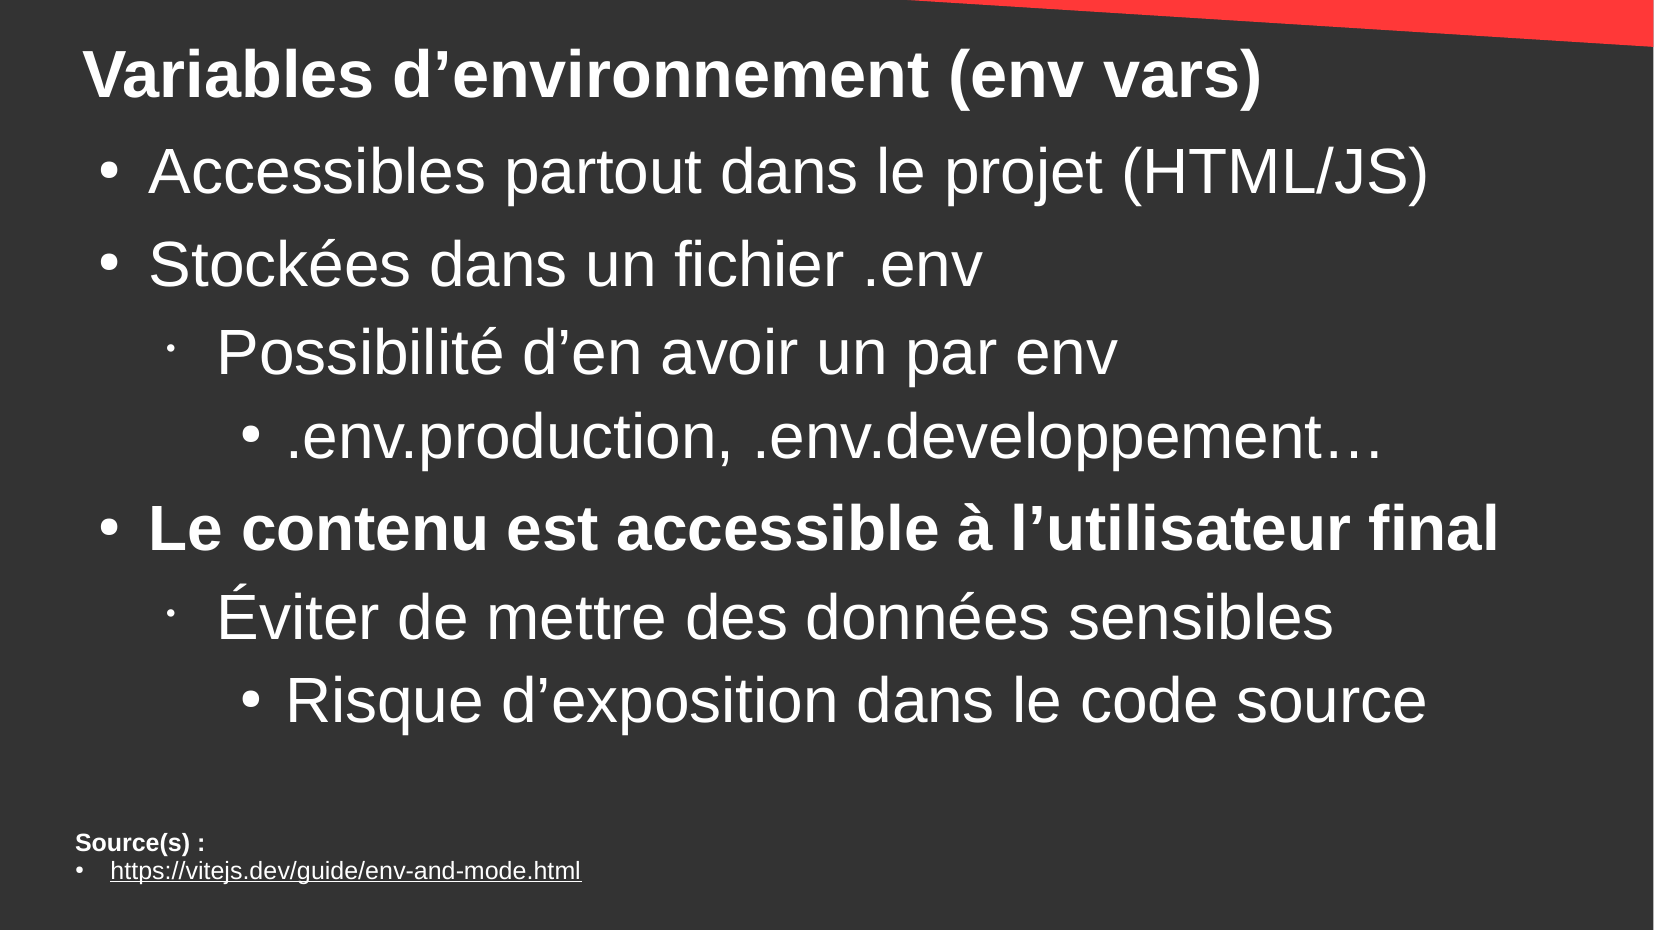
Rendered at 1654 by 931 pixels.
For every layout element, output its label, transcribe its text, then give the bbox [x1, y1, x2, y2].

text_box [907, 0, 1654, 47]
list Accessibles partout dans le projet (HTML/JS) Stockées dans un fichier .env Possibilité d’en avoir un par env .env.production, .env.developpement… Le contenu est accessible à l’utilisateur final Éviter de mettre des données sensibles Risque d’exposition dans le code source [80, 135, 1620, 739]
text_box Source(s) : https://vitejs.dev/guide/env-and-mode.html [60, 821, 1546, 931]
title Variables d’environnement (env vars) [82, 37, 1571, 114]
